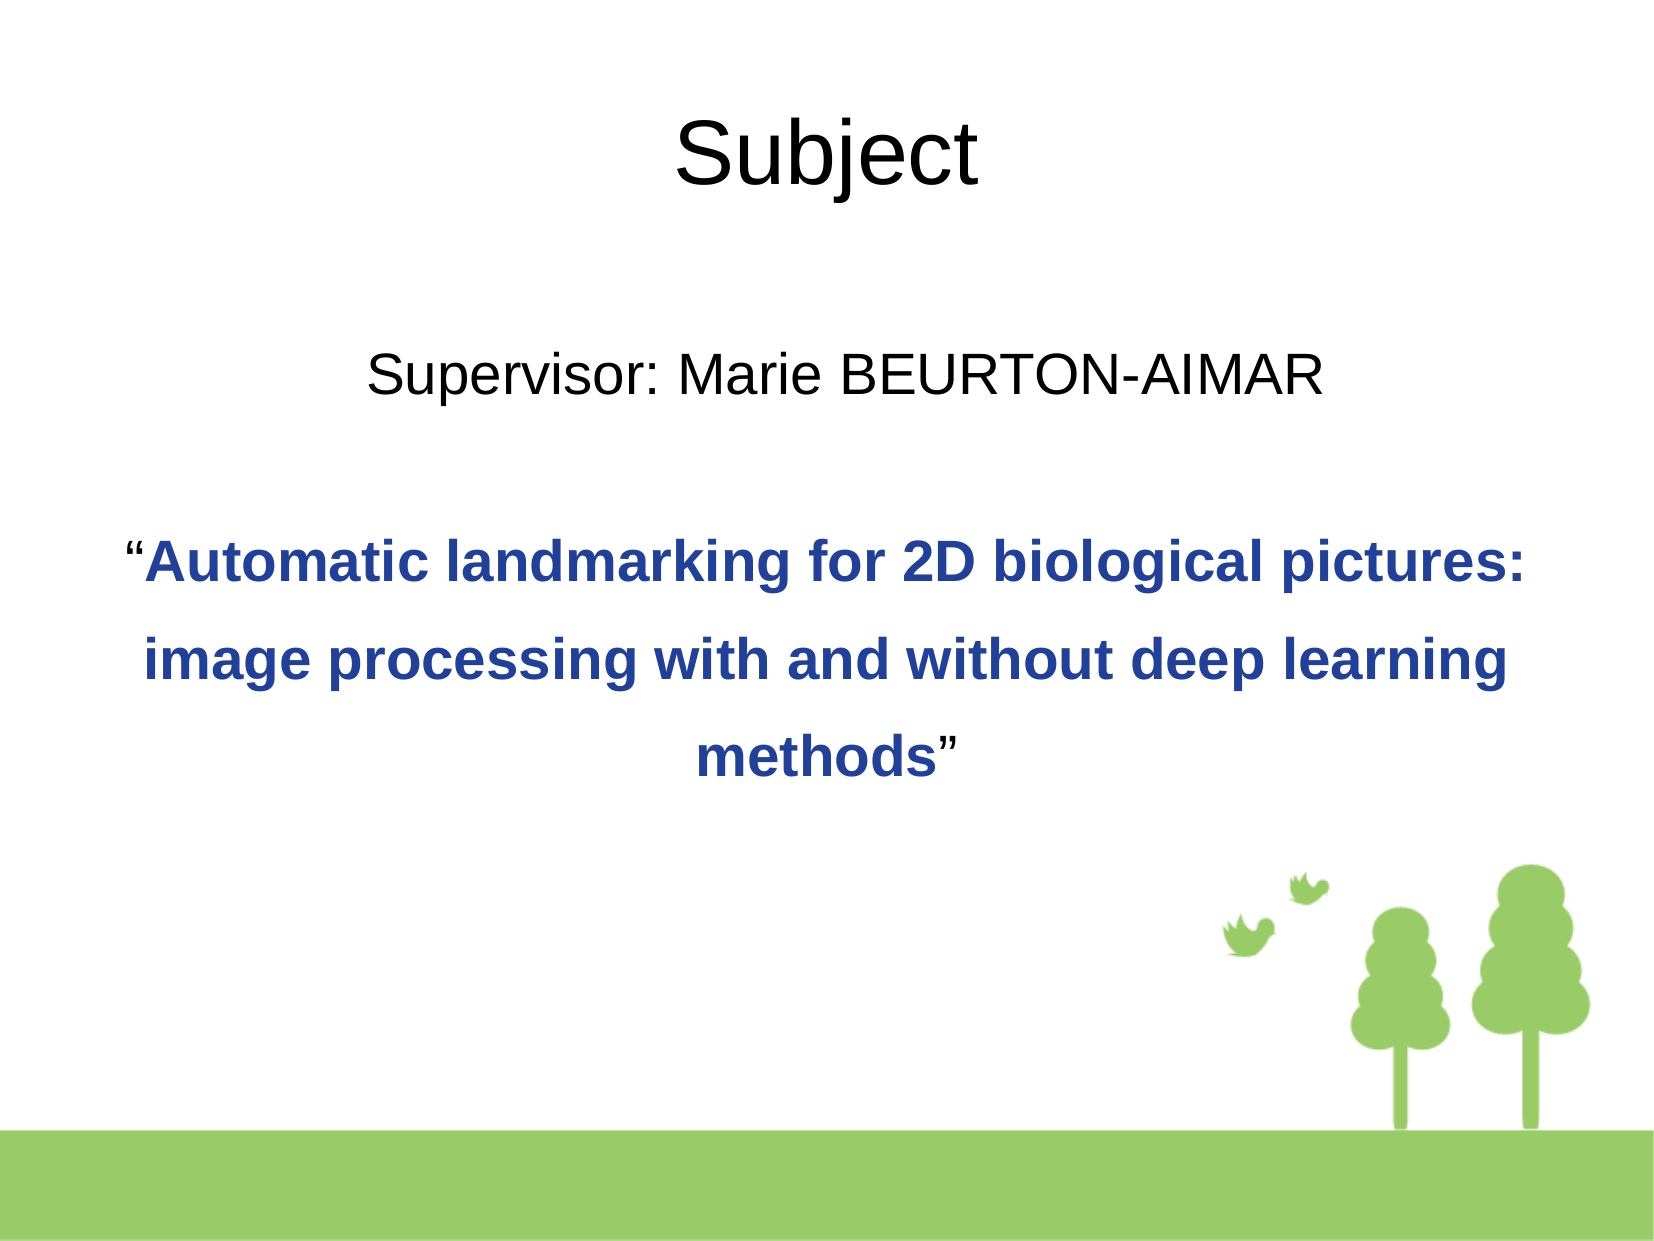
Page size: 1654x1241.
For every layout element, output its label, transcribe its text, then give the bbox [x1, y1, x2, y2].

list [82, 290, 1571, 463]
list [82, 822, 1571, 1010]
text_box Supervisor: Marie BEURTON-AIMAR [101, 265, 1591, 451]
picture [0, 0, 1654, 1241]
text_box “Automatic landmarking for 2D biological pictures: image processing with and without deep learning methods” [82, 463, 1571, 822]
title Subject [82, 49, 1571, 257]
